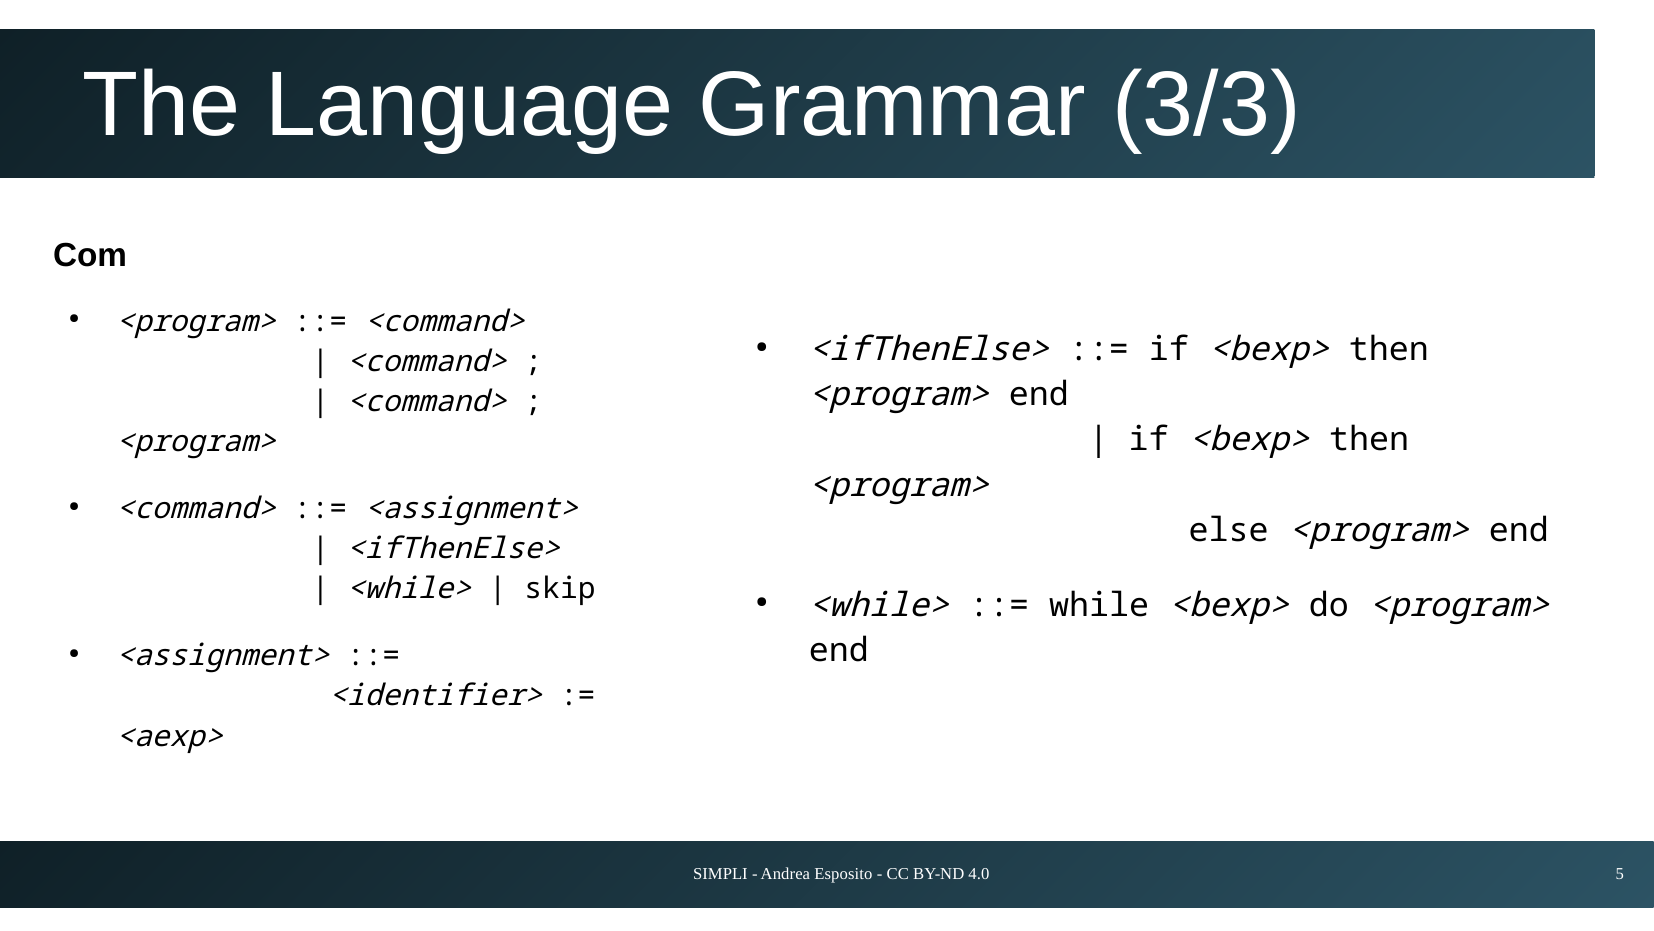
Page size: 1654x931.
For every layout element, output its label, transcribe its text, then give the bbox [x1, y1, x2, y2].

list Com <program> ::= <command> | <command> ; | <command> ; <program> <command> ::= <assignment> | <ifThenElse> | <while> | skip <assignment> ::= <identifier> := <aexp> [53, 236, 709, 758]
list <ifThenElse> ::= if <bexp> then <program> end | if <bexp> then <program> else <program> end <while> ::= while <bexp> do <program> end [738, 324, 1572, 758]
title The Language Grammar (3/3) [82, 29, 1595, 178]
